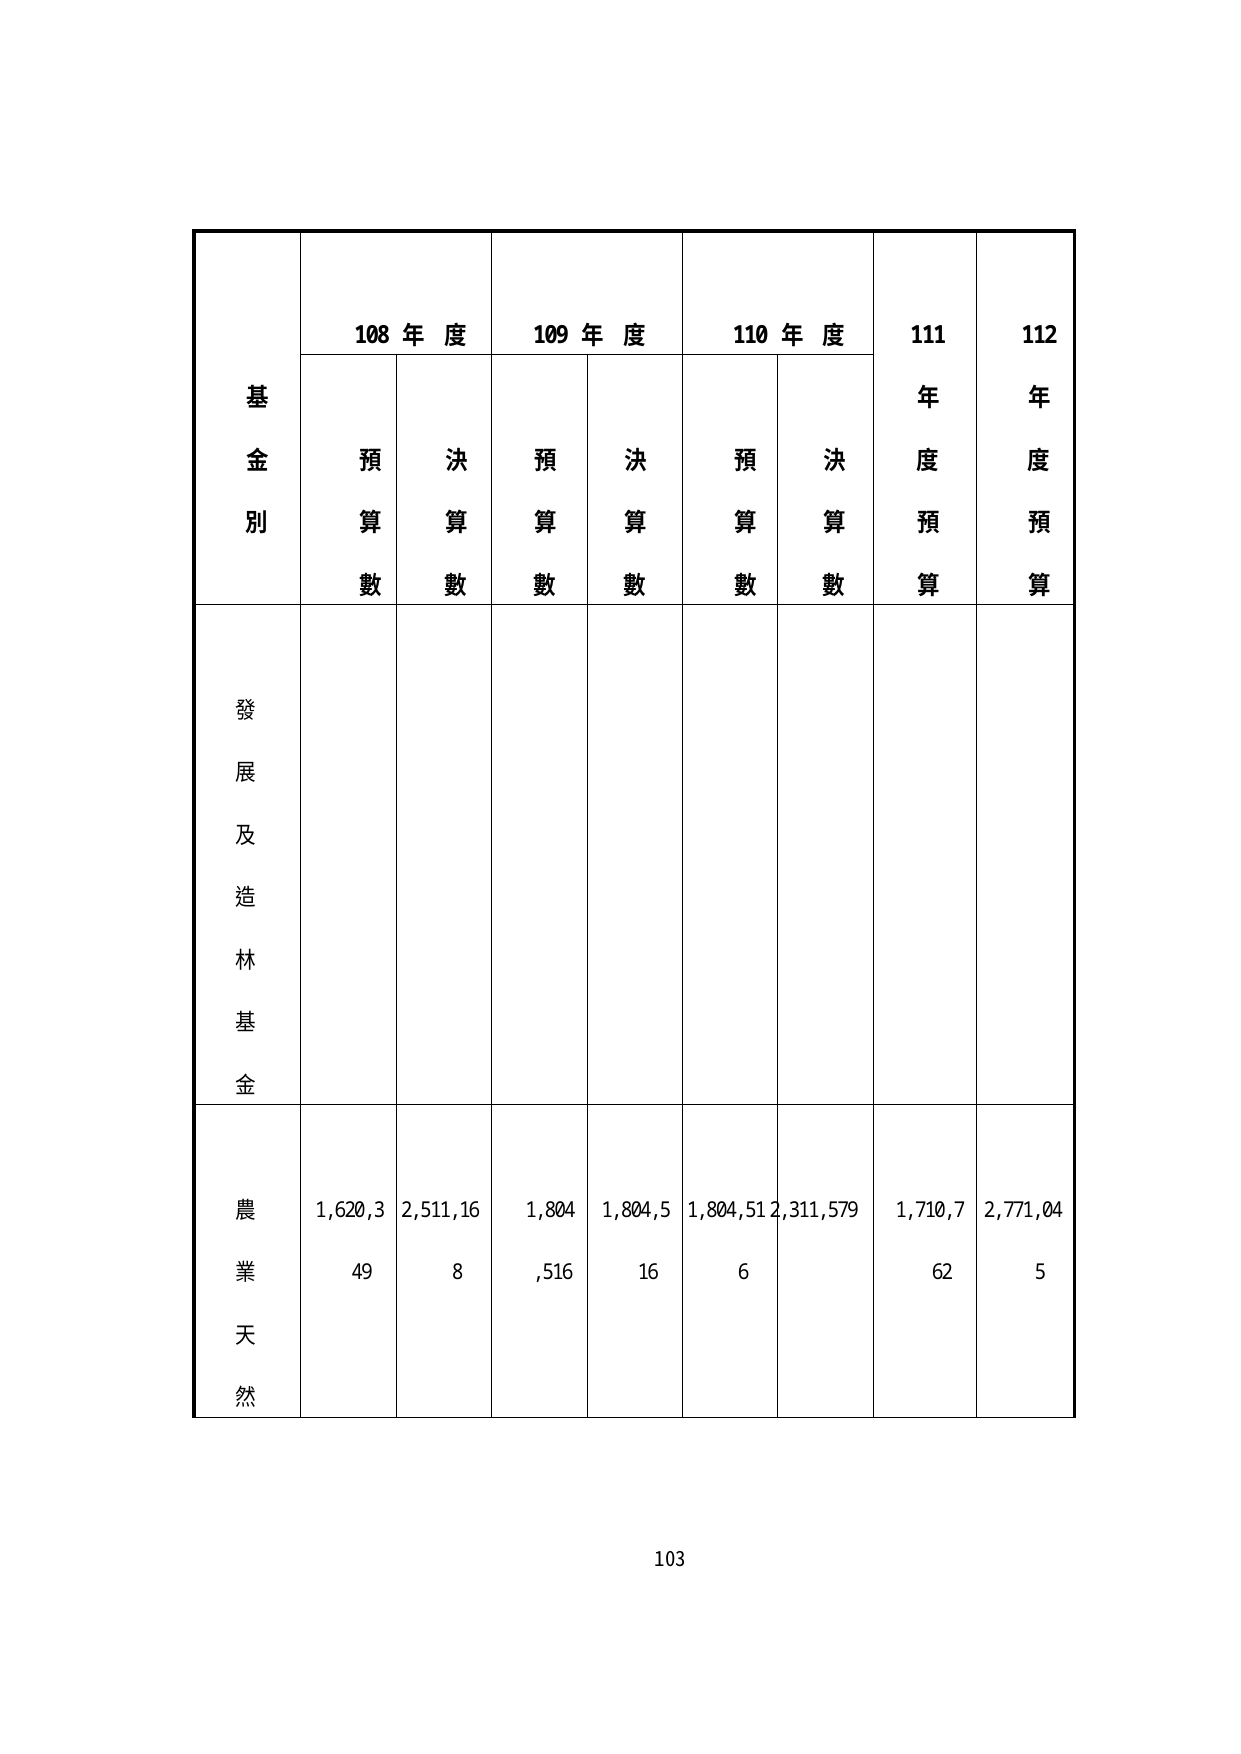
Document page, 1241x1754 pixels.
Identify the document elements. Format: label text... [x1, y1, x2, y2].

table_cell [683, 605, 777, 1104]
table_header 109年度 [492, 233, 682, 354]
table_cell [588, 605, 682, 1104]
table_cell 2,311,579 [778, 1105, 873, 1417]
table_cell 決算數 [397, 355, 491, 604]
table_cell [492, 605, 587, 1104]
table_cell 農業天然 [196, 1105, 300, 1417]
table_cell 預算數 [301, 355, 396, 604]
table_header 108年度 [301, 233, 491, 354]
table_header 基金別 [196, 233, 300, 604]
table_cell [778, 605, 873, 1104]
table_cell 1,620,349 [301, 1105, 396, 1417]
table_cell 決算數 [778, 355, 873, 604]
table_cell 1,710,762 [874, 1105, 976, 1417]
table_cell 決算數 [588, 355, 682, 604]
table_cell 2,511,168 [397, 1105, 491, 1417]
table_header 111年度 預算數 [874, 233, 976, 604]
table_cell [397, 605, 491, 1104]
table_cell 預算數 [492, 355, 587, 604]
table_cell 發展及造林基金 [196, 605, 300, 1104]
table_cell 1,804,516 [588, 1105, 682, 1417]
table_cell [301, 605, 396, 1104]
table_cell 2,771,045 [977, 1105, 1073, 1417]
table_header 110年度 [683, 233, 873, 354]
table_header 112年度 預算案 [977, 233, 1073, 604]
table_cell 1,804,516 [492, 1105, 587, 1417]
table_cell [874, 605, 976, 1104]
table_cell [977, 605, 1073, 1104]
table_cell 1,804,516 [683, 1105, 777, 1417]
table_cell 預算數 [683, 355, 777, 604]
